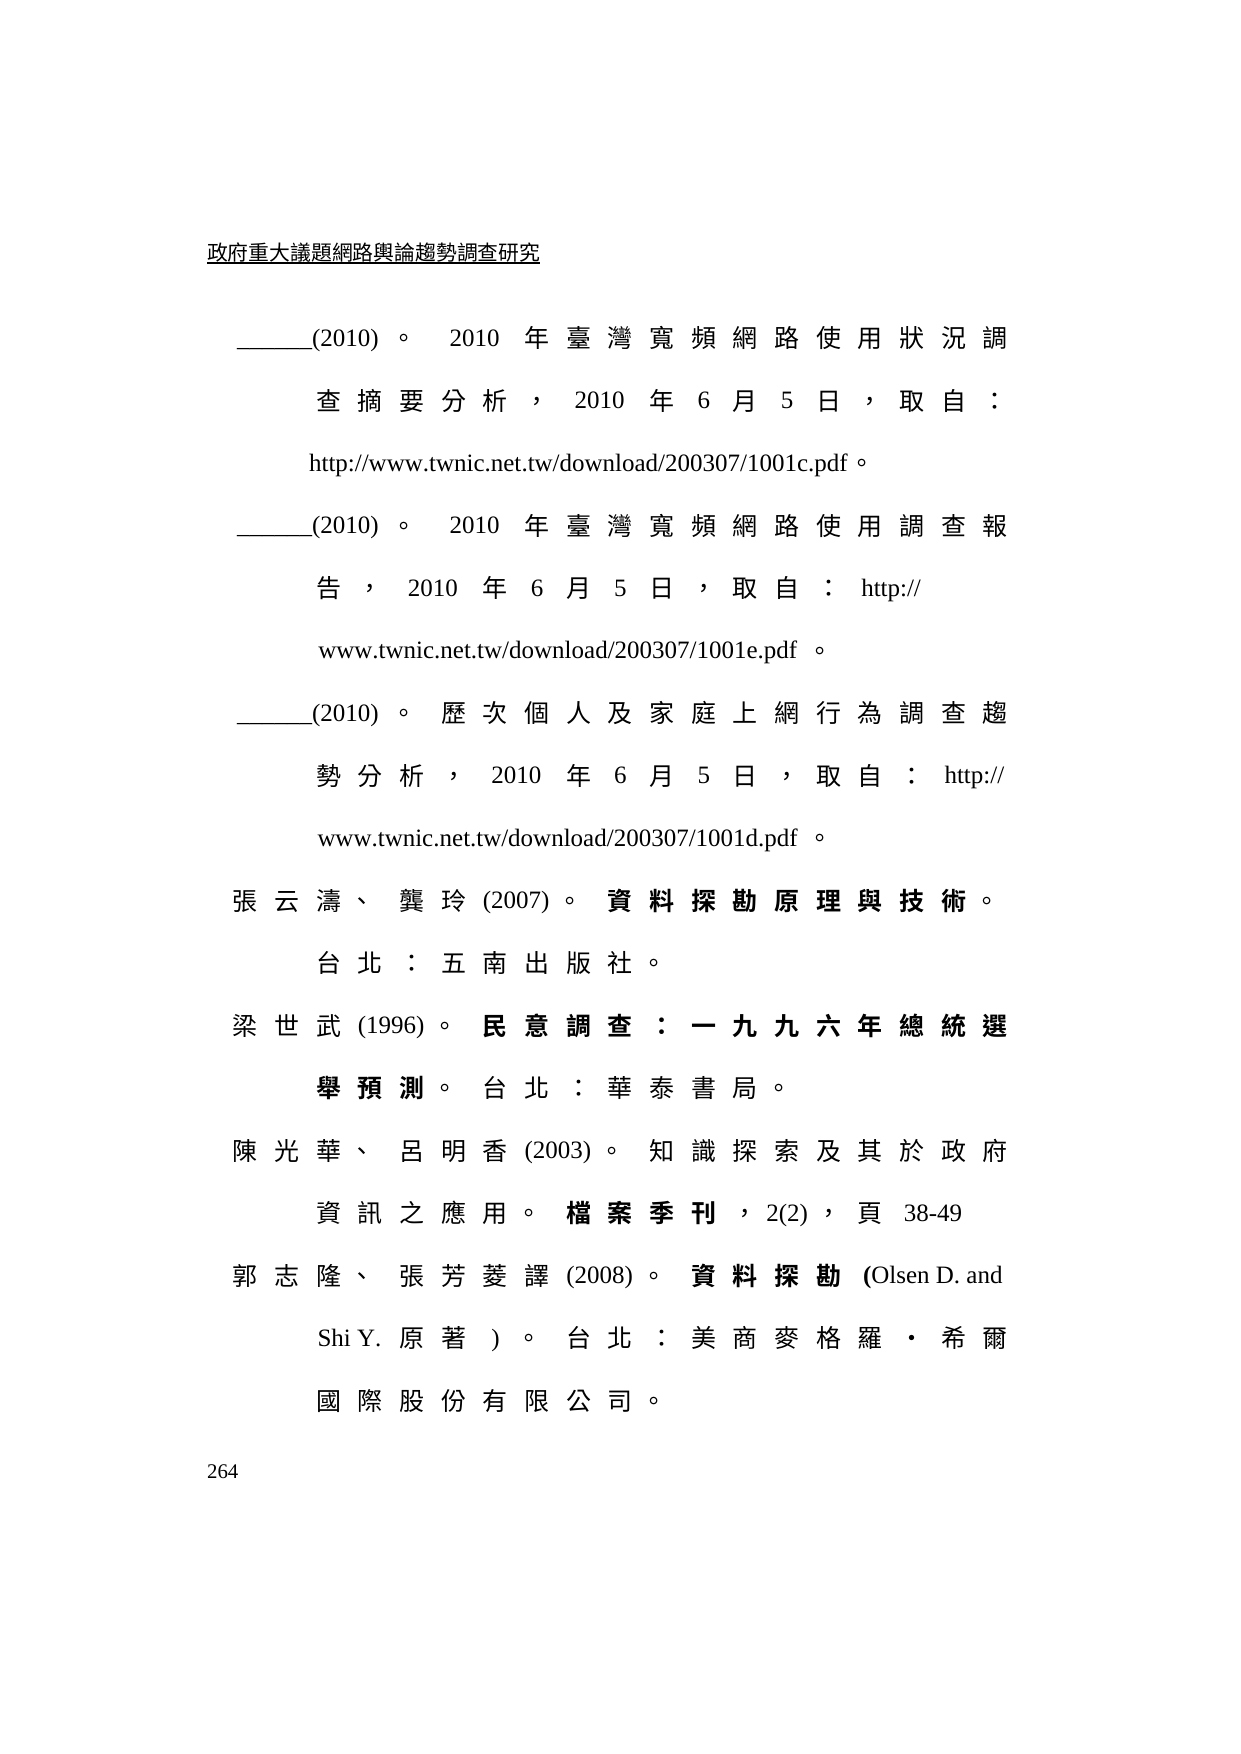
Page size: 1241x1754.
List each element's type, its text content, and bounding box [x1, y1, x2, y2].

text ______(2010)。歷次個人及家庭上網行為調查趨勢分析，2010年6月5日，取自：http://www.twnic.net.tw/download/200307/1001d.pdf。 [224, 670, 1016, 858]
text 陳光華、呂明香(2003)。知識探索及其於政府資訊之應用。檔案季刊，2(2)，頁38-49 [224, 1108, 1016, 1233]
text ______(2010)。2010年臺灣寬頻網路使用狀況調查摘要分析，2010年6月5日，取自：http://www.twnic.net.tw/download/200307/1001c.pdf。 [224, 295, 1016, 483]
text ______(2010)。2010年臺灣寬頻網路使用調查報告，2010年6月5日，取自：http://www.twnic.net.tw/download/200307/1001e.pdf。 [224, 483, 1016, 670]
text 郭志隆、張芳菱譯(2008)。資料探勘(Olsen D. and Shi Y.原著)。台北：美商麥格羅‧希爾國際股份有限公司。 [224, 1233, 1016, 1420]
text 梁世武(1996)。民意調查：一九九六年總統選舉預測。台北：華泰書局。 [224, 983, 1016, 1108]
text 張云濤、龔玲(2007)。資料探勘原理與技術。台北：五南出版社。 [224, 858, 1016, 983]
